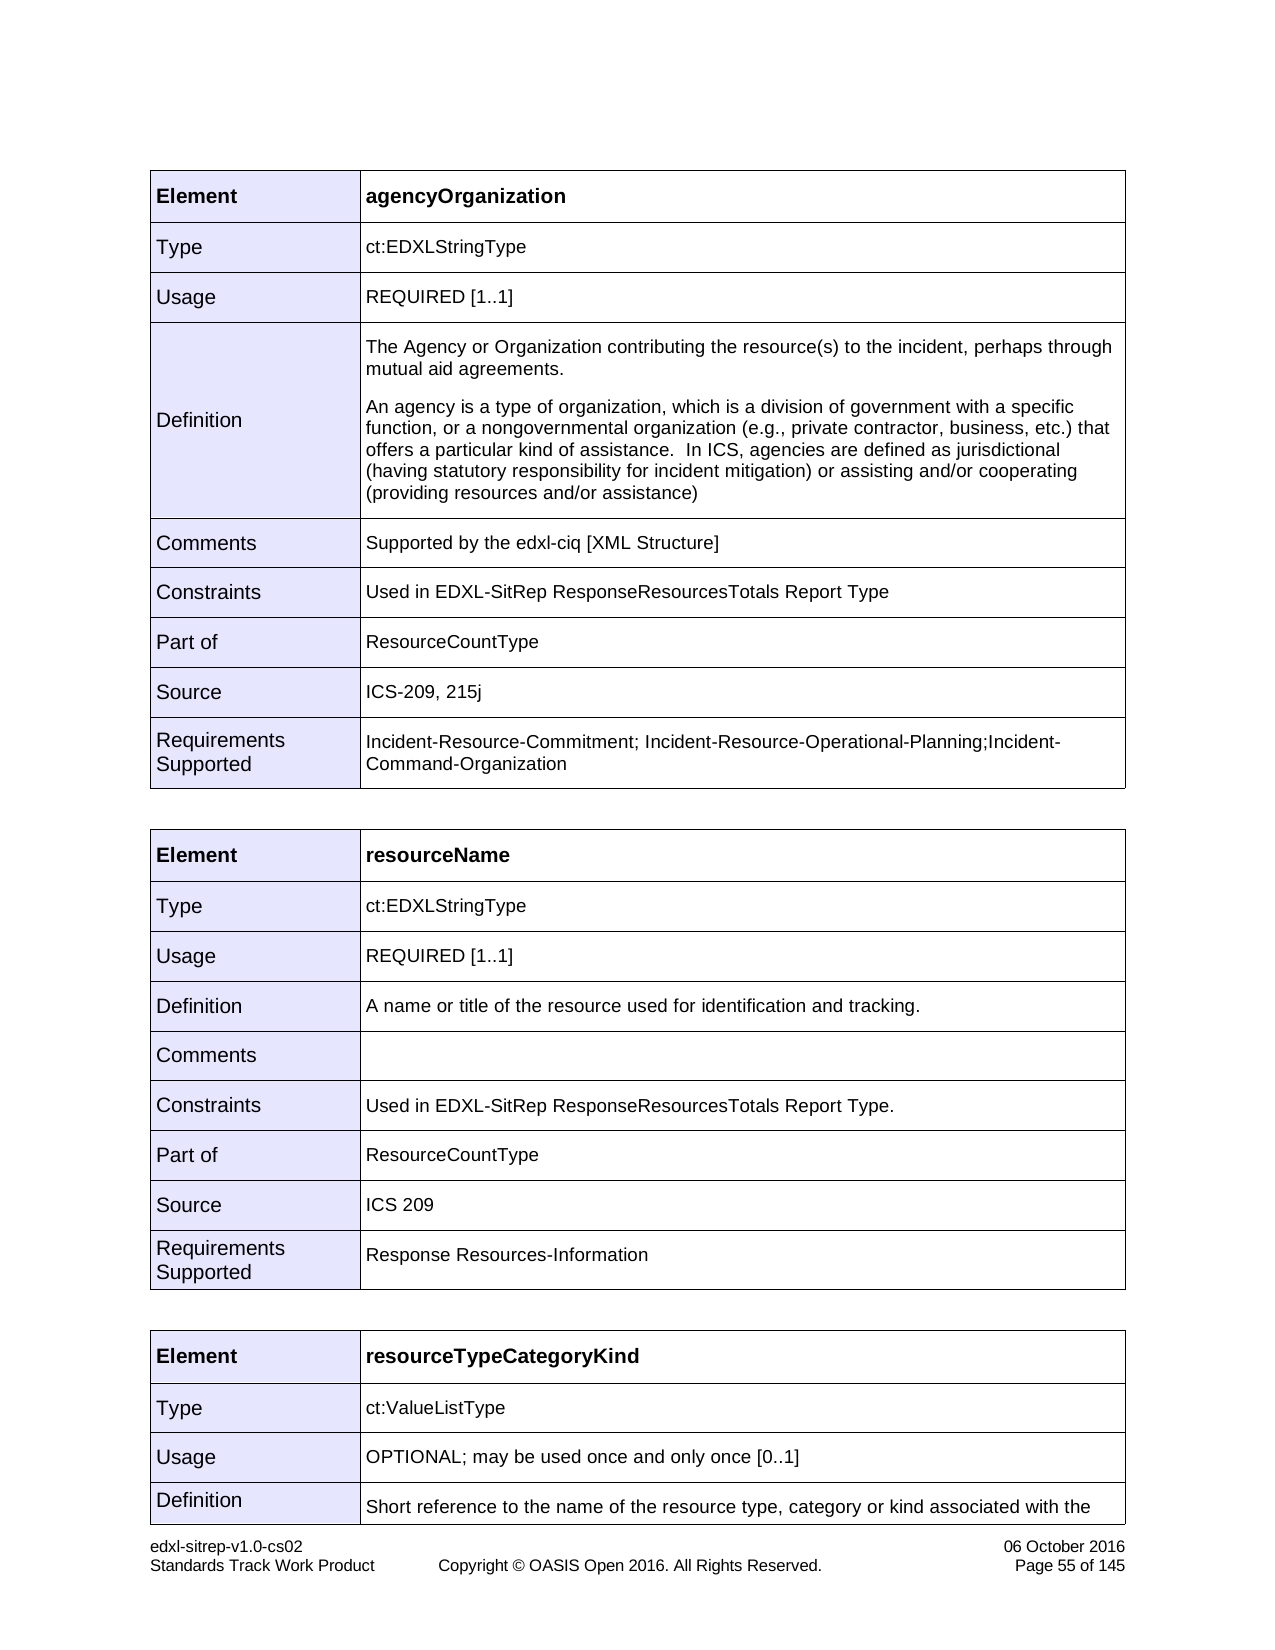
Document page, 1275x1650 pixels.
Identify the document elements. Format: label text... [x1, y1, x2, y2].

table_cell Comments [151, 519, 360, 567]
table_cell ResourceCountType [361, 618, 1125, 667]
table_cell Usage [151, 1433, 360, 1482]
table_cell Usage [151, 932, 360, 981]
table_header resourceName [361, 830, 1125, 881]
table_cell Source [151, 668, 360, 717]
table_cell Usage [151, 273, 360, 322]
table_cell ICS-209, 215j [361, 668, 1125, 717]
table_cell ICS 209 [361, 1181, 1125, 1230]
table_header Element [151, 171, 360, 222]
table_cell Type [151, 1384, 360, 1432]
table_cell Comments [151, 1032, 360, 1080]
table_cell Incident-Resource-Commitment; Incident-Resource-Operational-Planning;Incident-Command-Organization [361, 718, 1125, 788]
table_cell ct:ValueListType [361, 1384, 1125, 1432]
table_cell The Agency or Organization contributing the resource(s) to the incident, perhaps through mutual aid agreements. An agency is a type of organization, which is a division of government with a specific function, or a nongovernmental organization (e.g., private contractor, business, etc.) that offers a particular kind of assistance. In ICS, agencies are defined as jurisdictional (having statutory responsibility for incident mitigation) or assisting and/or cooperating (providing resources and/or assistance) [361, 323, 1125, 517]
table_cell Used in EDXL-SitRep ResponseResourcesTotals Report Type. [361, 1081, 1125, 1130]
table_cell Requirements Supported [151, 718, 360, 788]
table_cell REQUIRED [1..1] [361, 932, 1125, 981]
table_cell Requirements Supported [151, 1231, 360, 1289]
table_cell ct:EDXLStringType [361, 223, 1125, 272]
table_cell Constraints [151, 568, 360, 617]
table_header Element [151, 830, 360, 881]
table_cell Part of [151, 618, 360, 667]
table_cell A name or title of the resource used for identification and tracking. [361, 982, 1125, 1031]
table_cell Definition [151, 323, 360, 517]
table_header Element [151, 1331, 360, 1382]
table_cell Definition [151, 982, 360, 1031]
table_cell Part of [151, 1131, 360, 1180]
table_cell Used in EDXL-SitRep ResponseResourcesTotals Report Type [361, 568, 1125, 617]
table_cell Type [151, 223, 360, 272]
table_header resourceTypeCategoryKind [361, 1331, 1125, 1382]
table_cell Supported by the edxl-ciq [XML Structure] [361, 519, 1125, 567]
table_cell Source [151, 1181, 360, 1230]
table_cell REQUIRED [1..1] [361, 273, 1125, 322]
table_cell ct:EDXLStringType [361, 882, 1125, 931]
table_cell [361, 1032, 1125, 1080]
table_header agencyOrganization [361, 171, 1125, 222]
table_cell Short reference to the name of the resource type, category or kind associated with the [361, 1483, 1125, 1523]
table_cell Response Resources-Information [361, 1231, 1125, 1289]
table_cell OPTIONAL; may be used once and only once [0..1] [361, 1433, 1125, 1482]
table_cell Type [151, 882, 360, 931]
table_cell Definition [151, 1483, 360, 1523]
table_cell ResourceCountType [361, 1131, 1125, 1180]
table_cell Constraints [151, 1081, 360, 1130]
